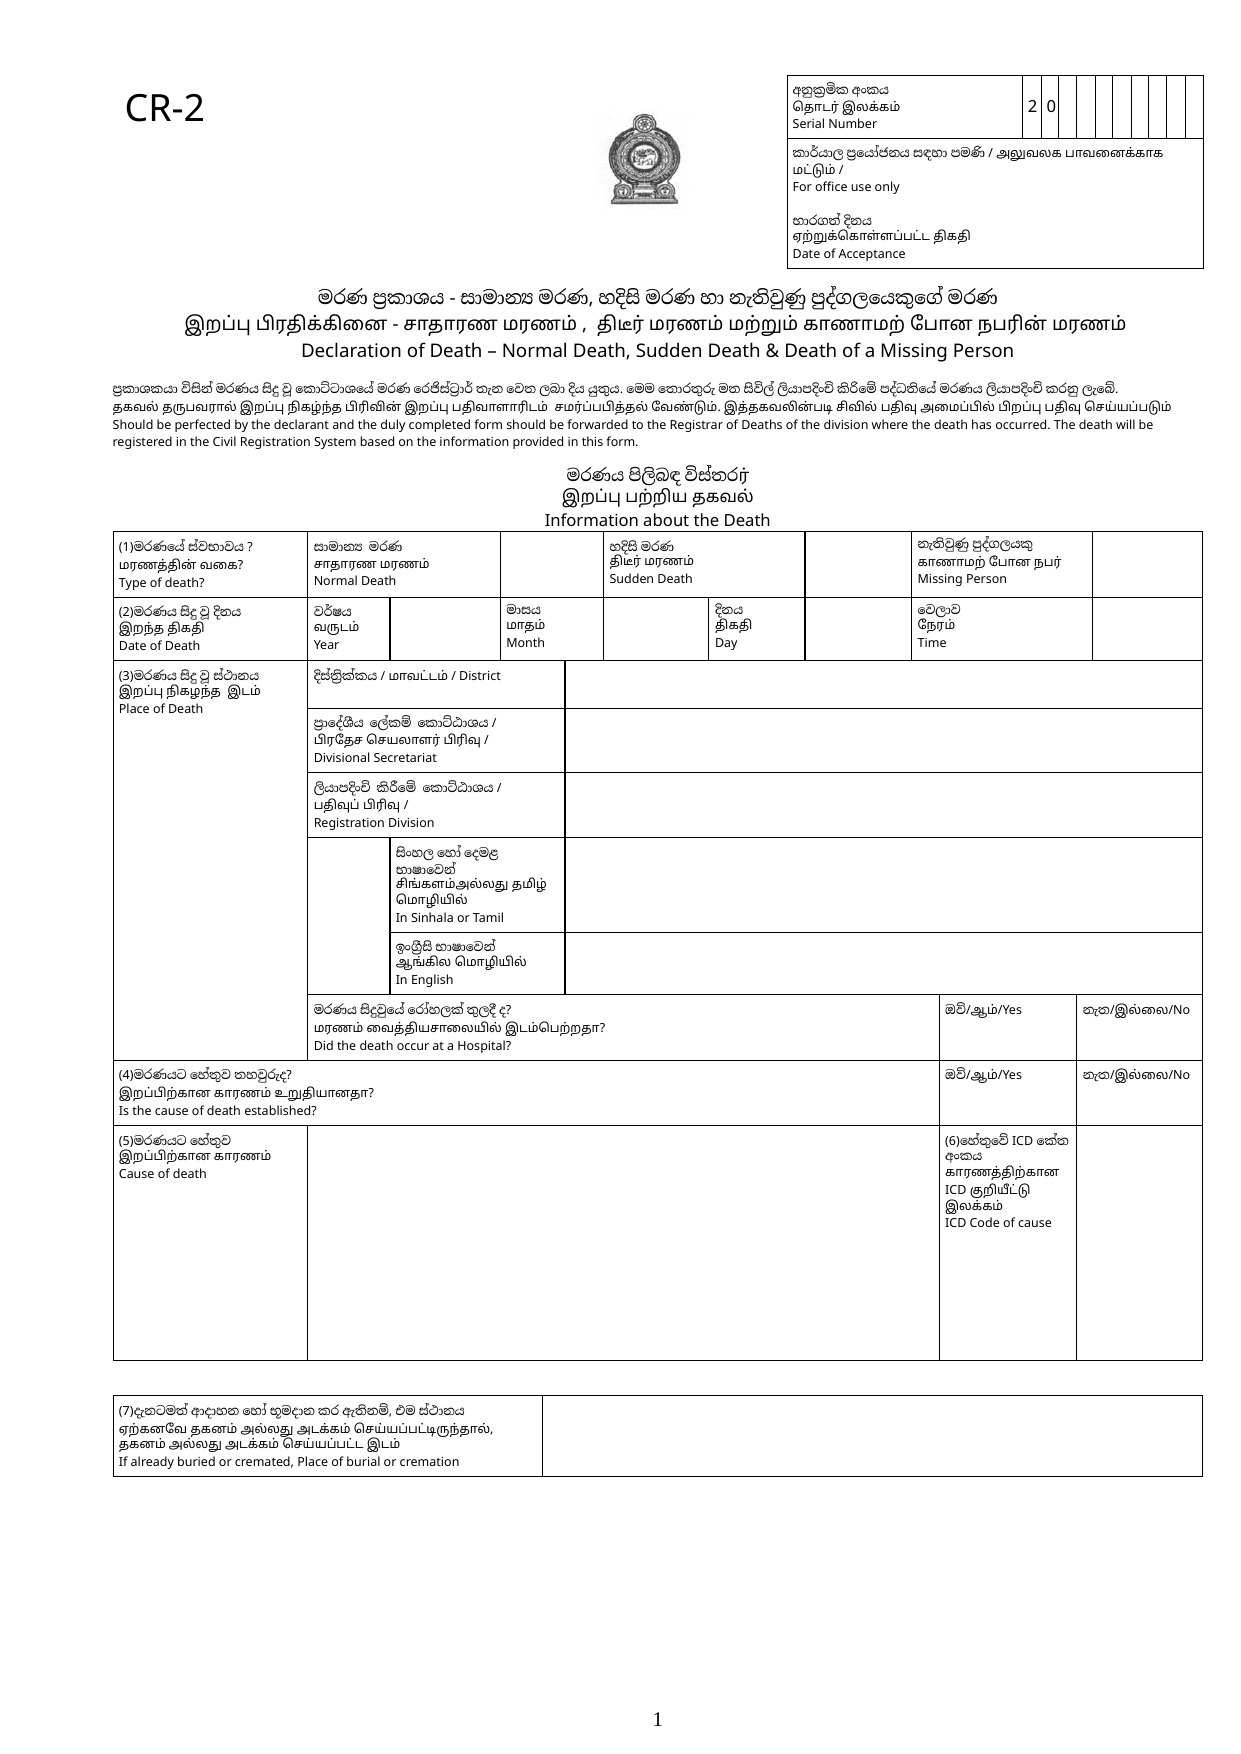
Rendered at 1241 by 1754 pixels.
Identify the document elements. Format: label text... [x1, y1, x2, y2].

table_cell [308, 838, 389, 994]
table_header [1077, 76, 1095, 138]
table_cell [566, 773, 1202, 837]
table_header [1167, 76, 1185, 138]
table_header (7)දැනටමත් ආදාහන හෝ භූමදාන කර ඇතිනම්, එම ස්ථානය ஏற்கனவே தகனம் அல்லது அடக்கம் செய்யப்பட்டிருந்தால், தகனம் அல்லது அடக்கம் செய்யப்பட்ட இடம் If already buried or cremated, Place of burial or cremation [114, 1396, 542, 1476]
text මරණ ප්‍රකාශය - සාමාන්‍ය මරණ, හදිසි මරණ හා නැතිවුණු පුද්ගලයෙකුගේ මරණ [112, 285, 1203, 310]
table_cell (6)හේතුවේ ICD කේත අංකය காரணத்திற்கான ICD குறியீட்டு இலக்கம் ICD Code of cause [940, 1126, 1076, 1360]
table_cell කාර්යාල ප්‍රයෝජනය සඳහා පමණි / அலுவலக பாவனைக்காக மட்டும் / For office use only භාරගත් දිනය ஏற்றுக்கொள்ளப்பட்ட திகதி Date of Acceptance [788, 139, 1203, 267]
table_cell වෙලාව நேரம் Time [912, 598, 1092, 660]
table_header 2 [1023, 76, 1041, 138]
table_header [1093, 532, 1202, 597]
table_cell [566, 933, 1202, 994]
table_cell ඔව්/ஆம்/Yes [940, 1061, 1076, 1125]
table_cell (4)මරණයට හේතුව තහවුරුද? இறப்பிற்கான காரணம் உறுதியானதா? Is the cause of death established? [114, 1061, 939, 1125]
text இறப்பு பிரதிக்கினை - சாதாரண மரணம் , திடீர் மரணம் மற்றும் காணாமற் போன நபரின் மரணம் [112, 310, 1203, 337]
table_header (1)මරණයේ ස්වභාවය ? மரணத்தின் வகை? Type of death? [114, 532, 307, 597]
table_cell ඉංග්‍රීසි භාෂාවෙන් ஆங்கில மொழியில் In English [391, 933, 564, 994]
table_header [1059, 76, 1076, 138]
table_cell ප්‍රාදේශීය ලේකම් කොට්ඨාශය / பிரதேச செயலாளர் பிரிவு / Divisional Secretariat [308, 709, 564, 772]
table_cell [566, 709, 1202, 772]
table_cell නැත/இல்லை/No [1077, 1061, 1202, 1125]
table_header [543, 1396, 1202, 1476]
text Should be perfected by the declarant and the duly completed form should be forwarded to the Registrar of Deaths of the division where the death has occurred. The death will be registered in the Civil Registration System based on the information provided in this form. [112, 416, 1203, 450]
table_header [113, 75, 119, 138]
table_header අනුක්‍රමික අංකය தொடர் இலக்கம் Serial Number [788, 76, 1022, 138]
table_header [1113, 76, 1131, 138]
table_header හදිසි මරණ திடீர் மரணம் Sudden Death [604, 532, 804, 597]
text ප්‍රකාශකයා විසින් මරණය සිදු වූ කොට්ටාශයේ මරණ රෙජිස්ට්‍රාර් තැන වෙත ලබා දිය යුතුය. මෙම තොරතුරු මත සිවිල් ලියාපදිංචි කිරිමේ පද්ධතියේ මරණය ලියාපදිංචි කරනු ලැබේ. [112, 380, 1203, 398]
table_cell දිනය திகதி Day [709, 598, 804, 660]
table_header සාමාන්‍ය මරණ சாதாரண மரணம் Normal Death [308, 532, 500, 597]
table_cell [113, 138, 119, 267]
table_cell වර්ෂය வருடம் Year [308, 598, 389, 660]
picture [596, 110, 690, 211]
table_cell [806, 598, 911, 660]
table_cell ඔව්/ஆம்/Yes [940, 995, 1076, 1059]
table_header [501, 532, 603, 597]
table_cell [119, 138, 787, 267]
table_cell [1093, 598, 1202, 660]
table_cell ලියාපදිංචි කිරීමේ කොට්ඨාශය / பதிவுப் பிரிவு / Registration Division [308, 773, 564, 837]
table_header CR-2 [119, 75, 298, 138]
text මරණය පිලිබඳ විස්තරர் [112, 467, 1203, 488]
table_cell [391, 598, 500, 660]
text இறப்பு பற்றிய தகவல் [112, 488, 1203, 508]
table_header [806, 532, 911, 597]
table_cell [604, 598, 708, 660]
table_header 0 [1042, 76, 1058, 138]
table_header [1132, 76, 1148, 138]
table_cell මාසය மாதம் Month [501, 598, 603, 660]
text Information about the Death [112, 508, 1203, 531]
table_cell (3)මරණය සිදු වූ ස්ථානය இறப்பு நிகழந்த இடம் Place of Death [114, 661, 307, 1059]
table_header [298, 75, 787, 138]
table_cell [1077, 1126, 1202, 1360]
table_cell දිස්ත්‍රික්කය / மாவட்டம் / District [308, 661, 564, 707]
table_cell මරණය සිදුවුයේ රෝහලක් තුලදී ද? மரணம் வைத்தியசாலையில் இடம்பெற்றதா? Did the death occur at a Hospital? [308, 995, 939, 1059]
text Declaration of Death – Normal Death, Sudden Death & Death of a Missing Person [112, 337, 1203, 363]
table_cell සිංහල හෝ දෙමළ භාෂාවෙන් சிங்களம்அல்லது தமிழ் மொழியில் In Sinhala or Tamil [391, 838, 564, 932]
table_header [1096, 76, 1112, 138]
table_cell [308, 1126, 939, 1360]
text தகவல் தருபவரால் இறப்பு நிகழ்ந்த பிரிவின் இறப்பு பதிவாளாரிடம் சமர்ப்பபித்தல் வேண்டும். இத்தகவலின்படி சிவில் பதிவு அமைப்பில் பிறப்பு பதிவு செய்யப்படும் [112, 398, 1203, 416]
table_cell [566, 661, 1202, 707]
table_cell (5)මරණයට හේතුව இறப்பிற்கான காரணம் Cause of death [114, 1126, 307, 1360]
table_cell (2)මරණය සිදු වූ දිනය இறந்த திகதி Date of Death [114, 598, 307, 660]
table_header නැතිවුණු පුද්ගලයකු காணாமற் போன நபர் Missing Person [912, 532, 1092, 597]
table_header [1186, 76, 1203, 138]
table_cell [566, 838, 1202, 932]
table_cell නැත/இல்லை/No [1077, 995, 1202, 1059]
table_header [1149, 76, 1166, 138]
